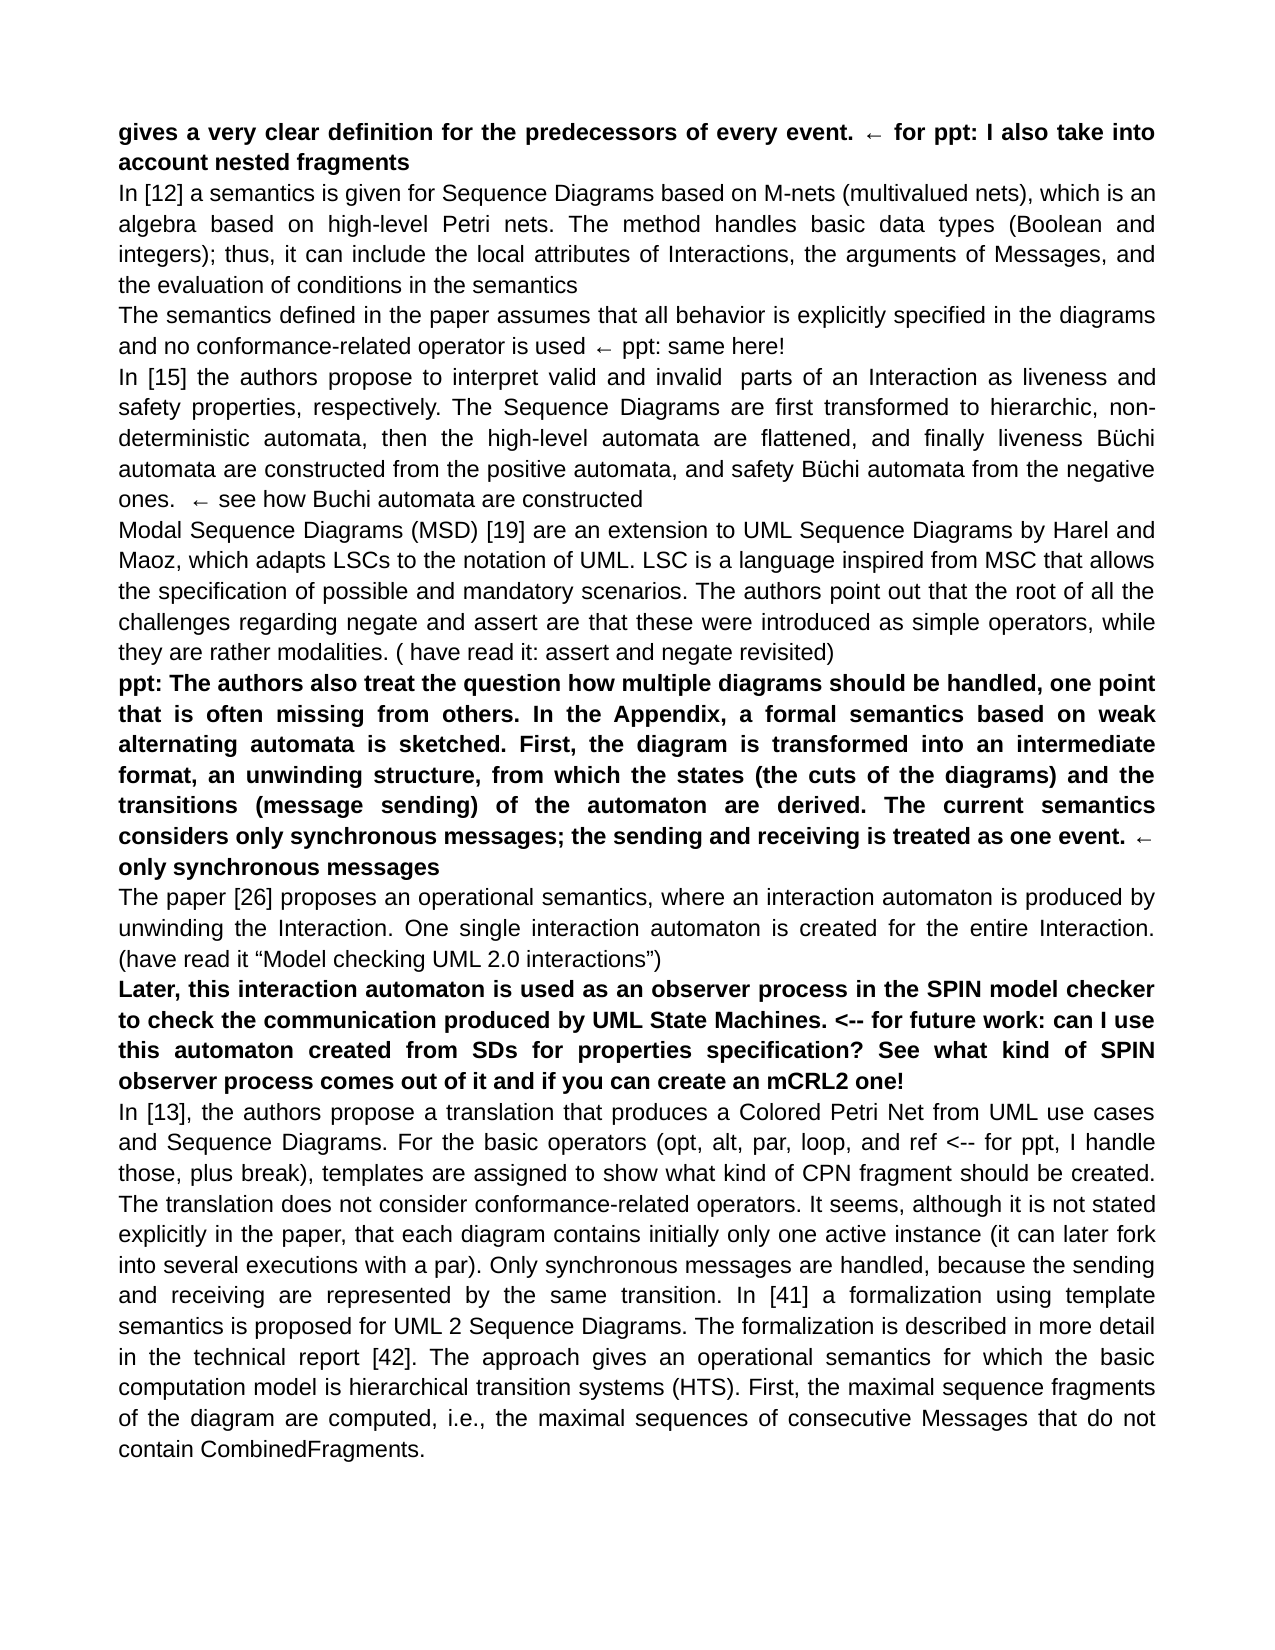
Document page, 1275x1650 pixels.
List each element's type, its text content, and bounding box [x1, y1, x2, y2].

text In [13], the authors propose a translation that produces a Colored Petri Net from UML use cases and Sequence Diagrams. For the basic operators (opt, alt, par, loop, and ref <-- for ppt, I handle those, plus break), templates are assigned to show what kind of CPN fragment should be created. The translation does not consider conformance-related operators. It seems, although it is not stated explicitly in the paper, that each diagram contains initially only one active instance (it can later fork into several executions with a par). Only synchronous messages are handled, because the sending and receiving are represented by the same transition. In [41] a formalization using template semantics is proposed for UML 2 Sequence Diagrams. The formalization is described in more detail in the technical report [42]. The approach gives an operational semantics for which the basic computation model is hierarchical transition systems (HTS). First, the maximal sequence fragments of the diagram are computed, i.e., the maximal sequences of consecutive Messages that do not contain CombinedFragments. [118, 1098, 1157, 1462]
text gives a very clear definition for the predecessors of every event. ← for ppt: I also take into account nested fragments [118, 118, 1157, 176]
text The paper [26] proposes an operational semantics, where an interaction automaton is produced by unwinding the Interaction. One single interaction automaton is created for the entire Interaction. (have read it “Model checking UML 2.0 interactions”) [118, 884, 1157, 972]
text In [12] a semantics is given for Sequence Diagrams based on M-nets (multivalued nets), which is an algebra based on high-level Petri nets. The method handles basic data types (Boolean and integers); thus, it can include the local attributes of Interactions, the arguments of Messages, and the evaluation of conditions in the semantics [118, 179, 1157, 298]
text The semantics defined in the paper assumes that all behavior is explicitly specified in the diagrams and no conformance-related operator is used ← ppt: same here! [118, 302, 1157, 359]
text Later, this interaction automaton is used as an observer process in the SPIN model checker to check the communication produced by UML State Machines. <-- for future work: can I use this automaton created from SDs for properties specification? See what kind of SPIN observer process comes out of it and if you can create an mCRL2 one! [118, 976, 1157, 1094]
text Modal Sequence Diagrams (MSD) [19] are an extension to UML Sequence Diagrams by Harel and Maoz, which adapts LSCs to the notation of UML. LSC is a language inspired from MSC that allows the specification of possible and mandatory scenarios. The authors point out that the root of all the challenges regarding negate and assert are that these were introduced as simple operators, while they are rather modalities. ( have read it: assert and negate revisited) [118, 516, 1157, 666]
text In [15] the authors propose to interpret valid and invalid parts of an Interaction as liveness and safety properties, respectively. The Sequence Diagrams are first transformed to hierarchic, non-deterministic automata, then the high-level automata are flattened, and finally liveness Büchi automata are constructed from the positive automata, and safety Büchi automata from the negative ones. ← see how Buchi automata are constructed [118, 363, 1157, 512]
text ppt: The authors also treat the question how multiple diagrams should be handled, one point that is often missing from others. In the Appendix, a formal semantics based on weak alternating automata is sketched. First, the diagram is transformed into an intermediate format, an unwinding structure, from which the states (the cuts of the diagrams) and the transitions (message sending) of the automaton are derived. The current semantics considers only synchronous messages; the sending and receiving is treated as one event. ← only synchronous messages [118, 669, 1157, 880]
